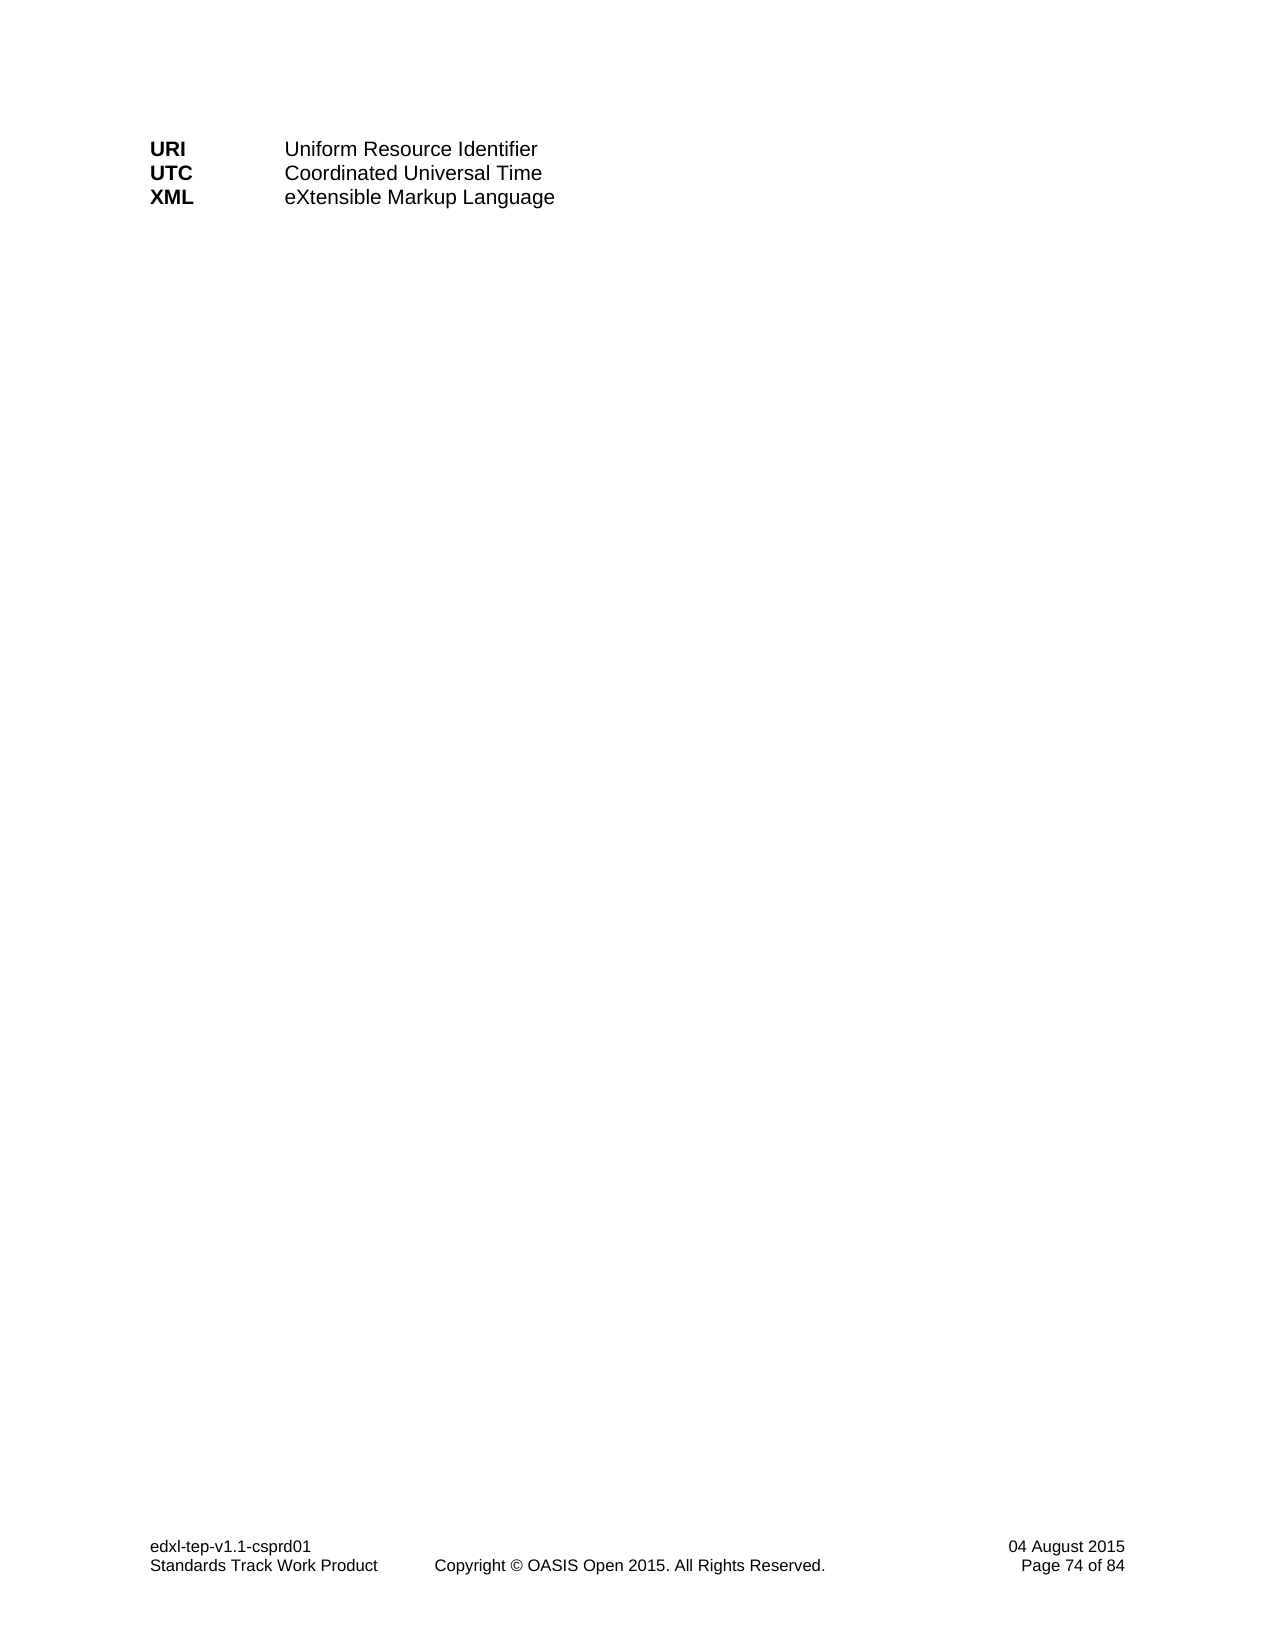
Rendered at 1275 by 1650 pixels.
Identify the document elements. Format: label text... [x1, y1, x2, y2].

text URI Uniform Resource Identifier [150, 137, 1125, 161]
text XML eXtensible Markup Language [150, 185, 1125, 209]
text UTC Coordinated Universal Time [150, 161, 1125, 185]
